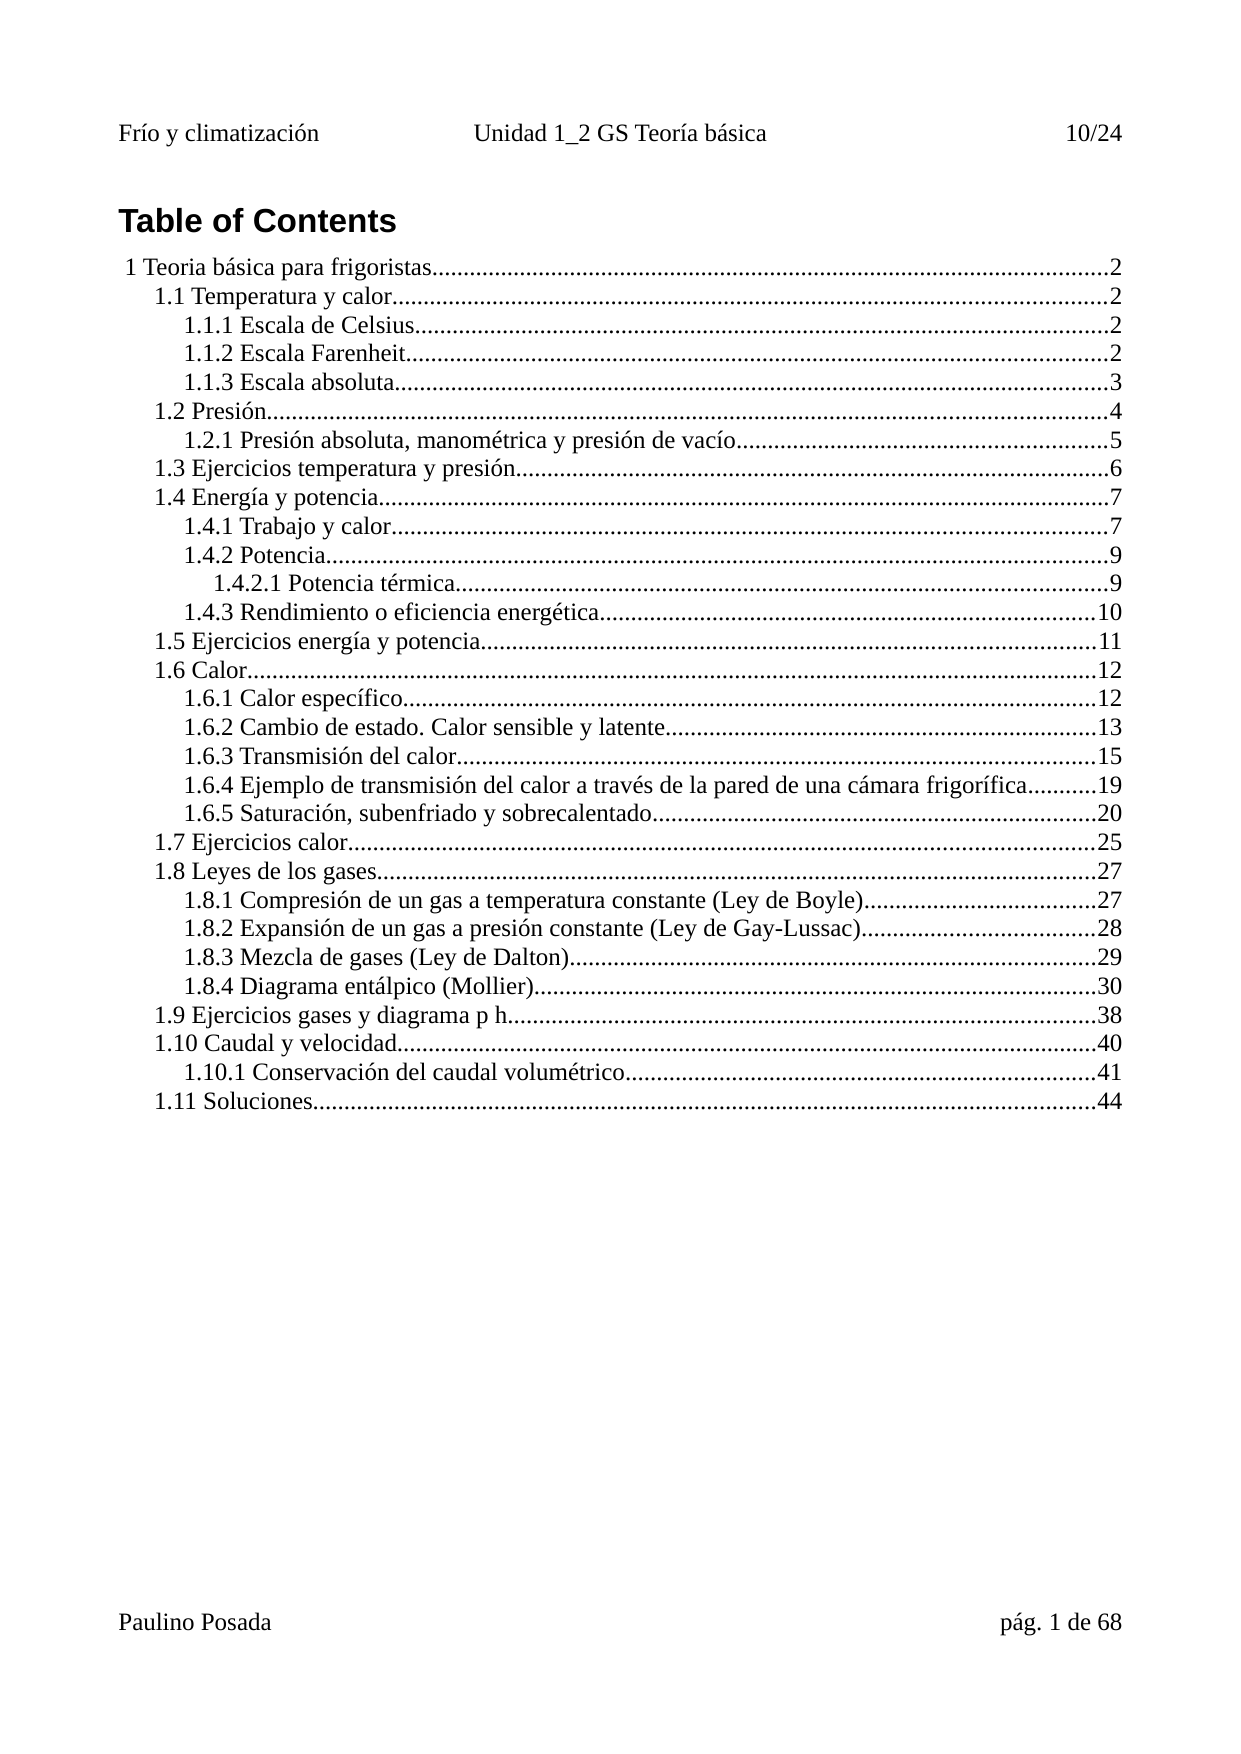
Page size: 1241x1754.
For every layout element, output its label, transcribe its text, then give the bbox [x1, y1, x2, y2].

text 1.10.1 Conservación del caudal volumétrico 41 [177, 1057, 1122, 1086]
text 1.11 Soluciones 44 [148, 1086, 1122, 1115]
text 1.8 Leyes de los gases 27 [148, 856, 1122, 885]
text 1.2 Presión 4 [148, 396, 1122, 425]
text 1.7 Ejercicios calor 25 [148, 827, 1122, 856]
text 1.10 Caudal y velocidad 40 [148, 1028, 1122, 1057]
text 1.8.3 Mezcla de gases (Ley de Dalton) 29 [177, 942, 1122, 971]
text 1.9 Ejercicios gases y diagrama p h 38 [148, 1000, 1122, 1028]
text 1.1.1 Escala de Celsius 2 [177, 310, 1122, 338]
text 1.5 Ejercicios energía y potencia 11 [148, 626, 1122, 655]
text 1.6.3 Transmisión del calor 15 [177, 741, 1122, 770]
text 1.1.2 Escala Farenheit 2 [177, 338, 1122, 367]
text 1.1 Temperatura y calor 2 [148, 281, 1122, 310]
text 1.8.2 Expansión de un gas a presión constante (Ley de Gay-Lussac) 28 [177, 913, 1122, 942]
text 1.4.2 Potencia 9 [177, 540, 1122, 568]
text 1.6 Calor 12 [148, 655, 1122, 683]
text 1.3 Ejercicios temperatura y presión 6 [148, 453, 1122, 482]
text 1.4.3 Rendimiento o eficiencia energética 10 [177, 597, 1122, 626]
text 1.1.3 Escala absoluta 3 [177, 367, 1122, 396]
text 1.8.4 Diagrama entálpico (Mollier) 30 [177, 971, 1122, 1000]
text 1.4.2.1 Potencia térmica 9 [207, 568, 1122, 597]
text 1 Teoria básica para frigoristas 2 [118, 252, 1122, 281]
text 1.2.1 Presión absoluta, manométrica y presión de vacío 5 [177, 425, 1122, 453]
text 1.8.1 Compresión de un gas a temperatura constante (Ley de Boyle) 27 [177, 885, 1122, 913]
text 1.4.1 Trabajo y calor 7 [177, 511, 1122, 540]
text 1.4 Energía y potencia 7 [148, 482, 1122, 511]
text 1.6.4 Ejemplo de transmisión del calor a través de la pared de una cámara frigorífica 19 [177, 770, 1122, 798]
subtitle Table of Contents [118, 201, 1122, 240]
text 1.6.2 Cambio de estado. Calor sensible y latente. 13 [177, 712, 1122, 741]
text 1.6.5 Saturación, subenfriado y sobrecalentado 20 [177, 798, 1122, 827]
text 1.6.1 Calor específico 12 [177, 683, 1122, 712]
